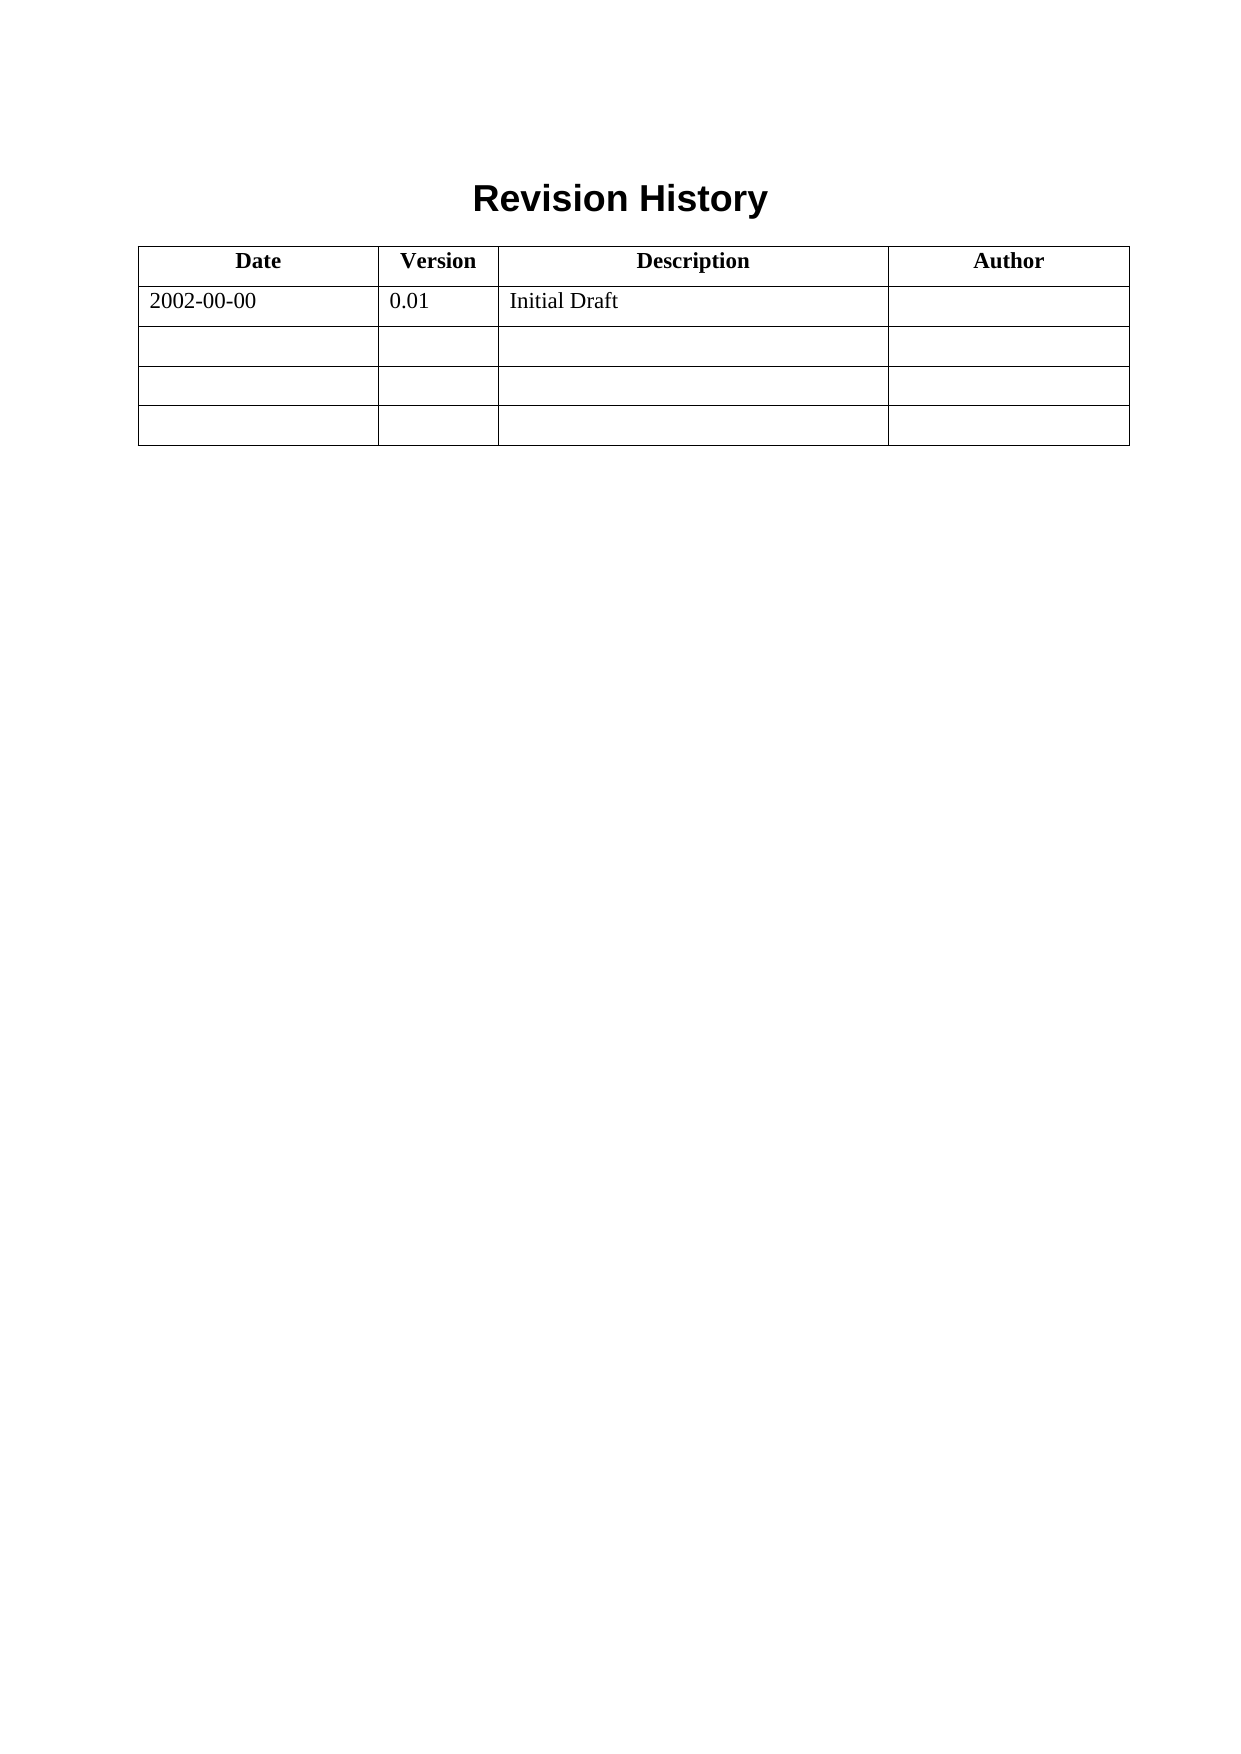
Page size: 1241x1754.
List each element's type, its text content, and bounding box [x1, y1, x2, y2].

title Revision History [150, 176, 1090, 219]
table_cell [379, 367, 498, 405]
table_cell Initial Draft [499, 287, 888, 326]
table_cell [499, 367, 888, 405]
table_cell 0.01 [379, 287, 498, 326]
table_cell [499, 327, 888, 366]
table_cell [889, 367, 1129, 405]
table_cell [889, 327, 1129, 366]
table_header Version [379, 247, 498, 286]
table_header Date [139, 247, 378, 286]
table_cell [499, 406, 888, 445]
table_header Author [889, 247, 1129, 286]
table_cell [379, 327, 498, 366]
table_cell [139, 327, 378, 366]
table_cell [889, 406, 1129, 445]
table_cell [139, 367, 378, 405]
table_header Description [499, 247, 888, 286]
table_cell [379, 406, 498, 445]
table_cell 2002-00-00 [139, 287, 378, 326]
table_cell [139, 406, 378, 445]
table_cell [889, 287, 1129, 326]
